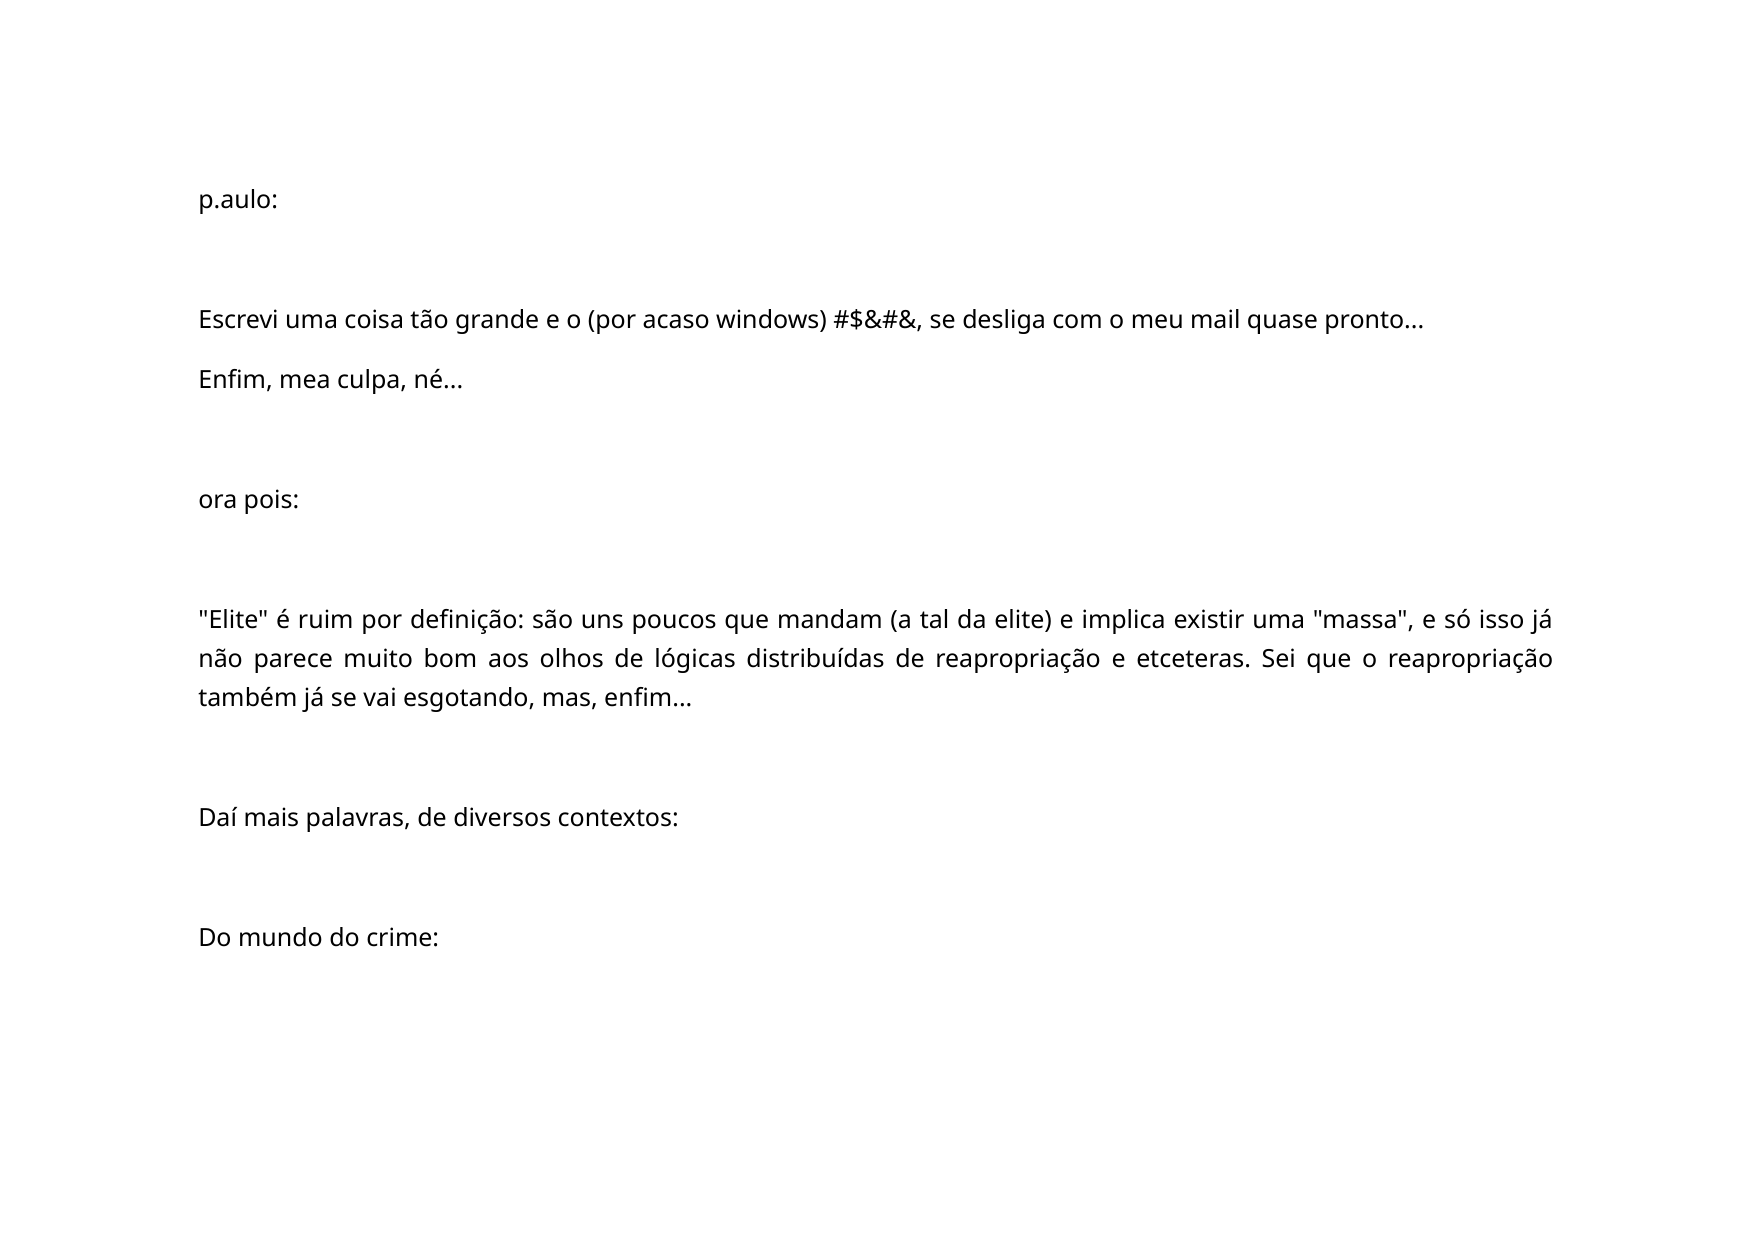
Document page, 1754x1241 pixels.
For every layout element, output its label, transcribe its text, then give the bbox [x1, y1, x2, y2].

text Daí mais palavras, de diversos contextos: [198, 800, 1556, 834]
text Enfim, mea culpa, né... [198, 362, 1556, 396]
text p.aulo: [198, 182, 1556, 216]
text Do mundo do crime: [198, 920, 1556, 954]
text Escrevi uma coisa tão grande e o (por acaso windows) #$&#&, se desliga com o meu mail quase pronto... [198, 302, 1556, 336]
text ora pois: [198, 482, 1556, 516]
text "Elite" é ruim por definição: são uns poucos que mandam (a tal da elite) e implica existir uma "massa", e só isso já não parece muito bom aos olhos de lógicas distribuídas de reapropriação e etceteras. Sei que o reapropriação também já se vai esgotando, mas, enfim... [198, 602, 1556, 714]
